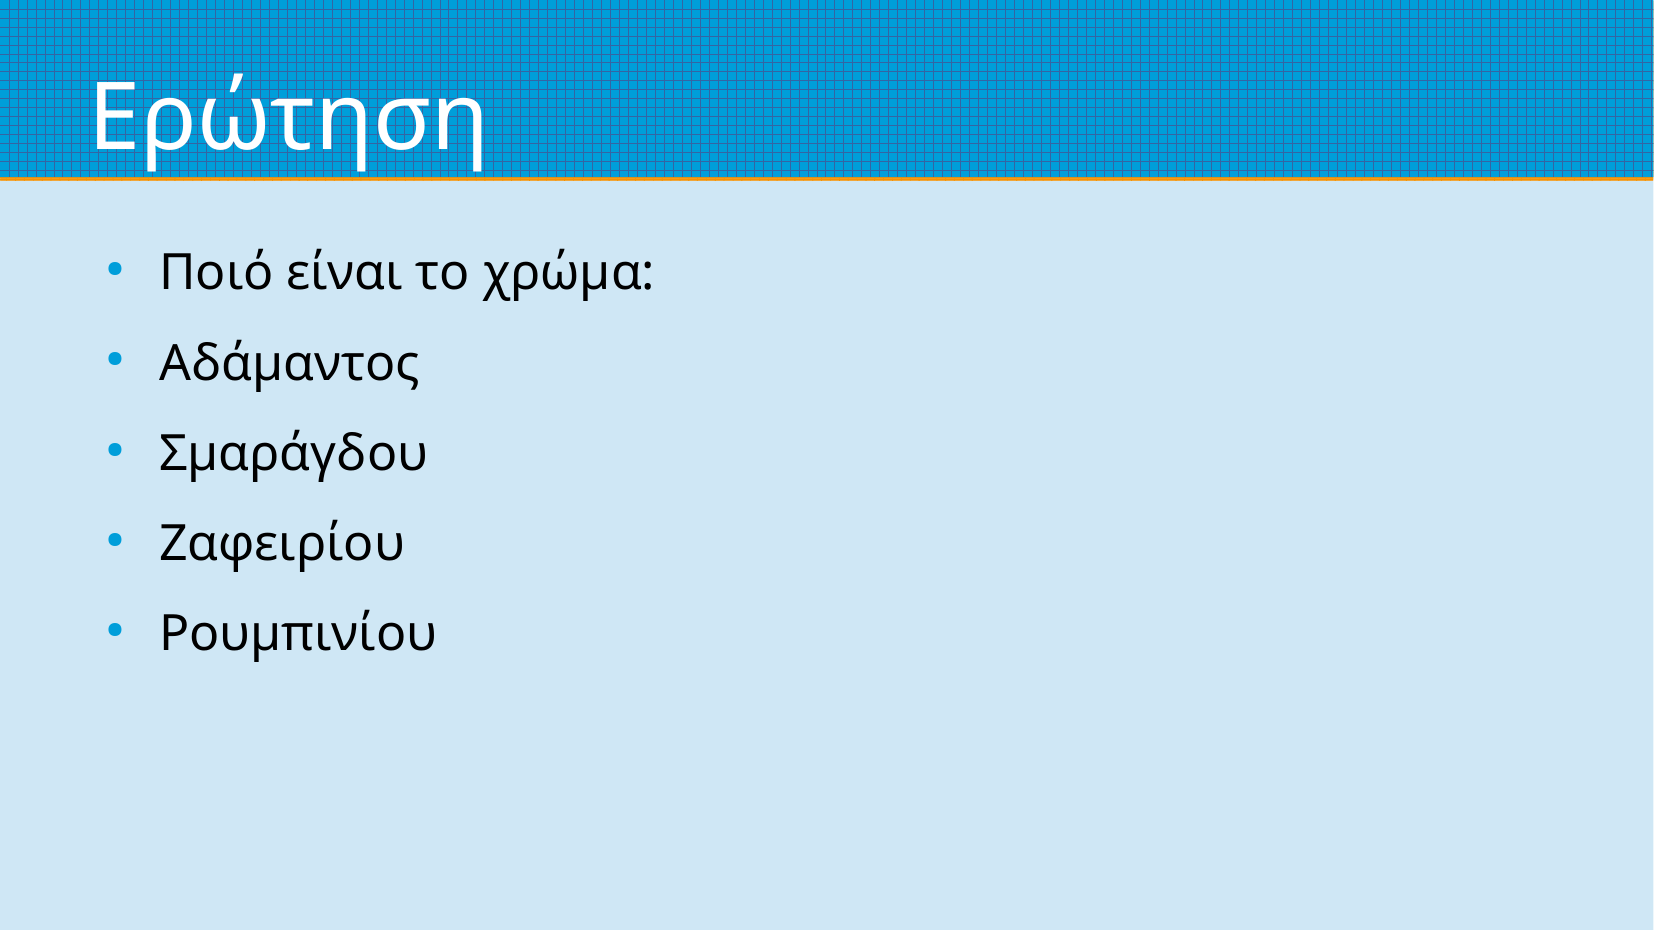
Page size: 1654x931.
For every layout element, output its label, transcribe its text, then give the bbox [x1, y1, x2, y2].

title Ερώτηση [88, 14, 1565, 178]
list Ποιό είναι το χρώμα: Αδάμαντος Σμαράγδου Ζαφειρίου Ρουμπινίου [88, 236, 1565, 813]
